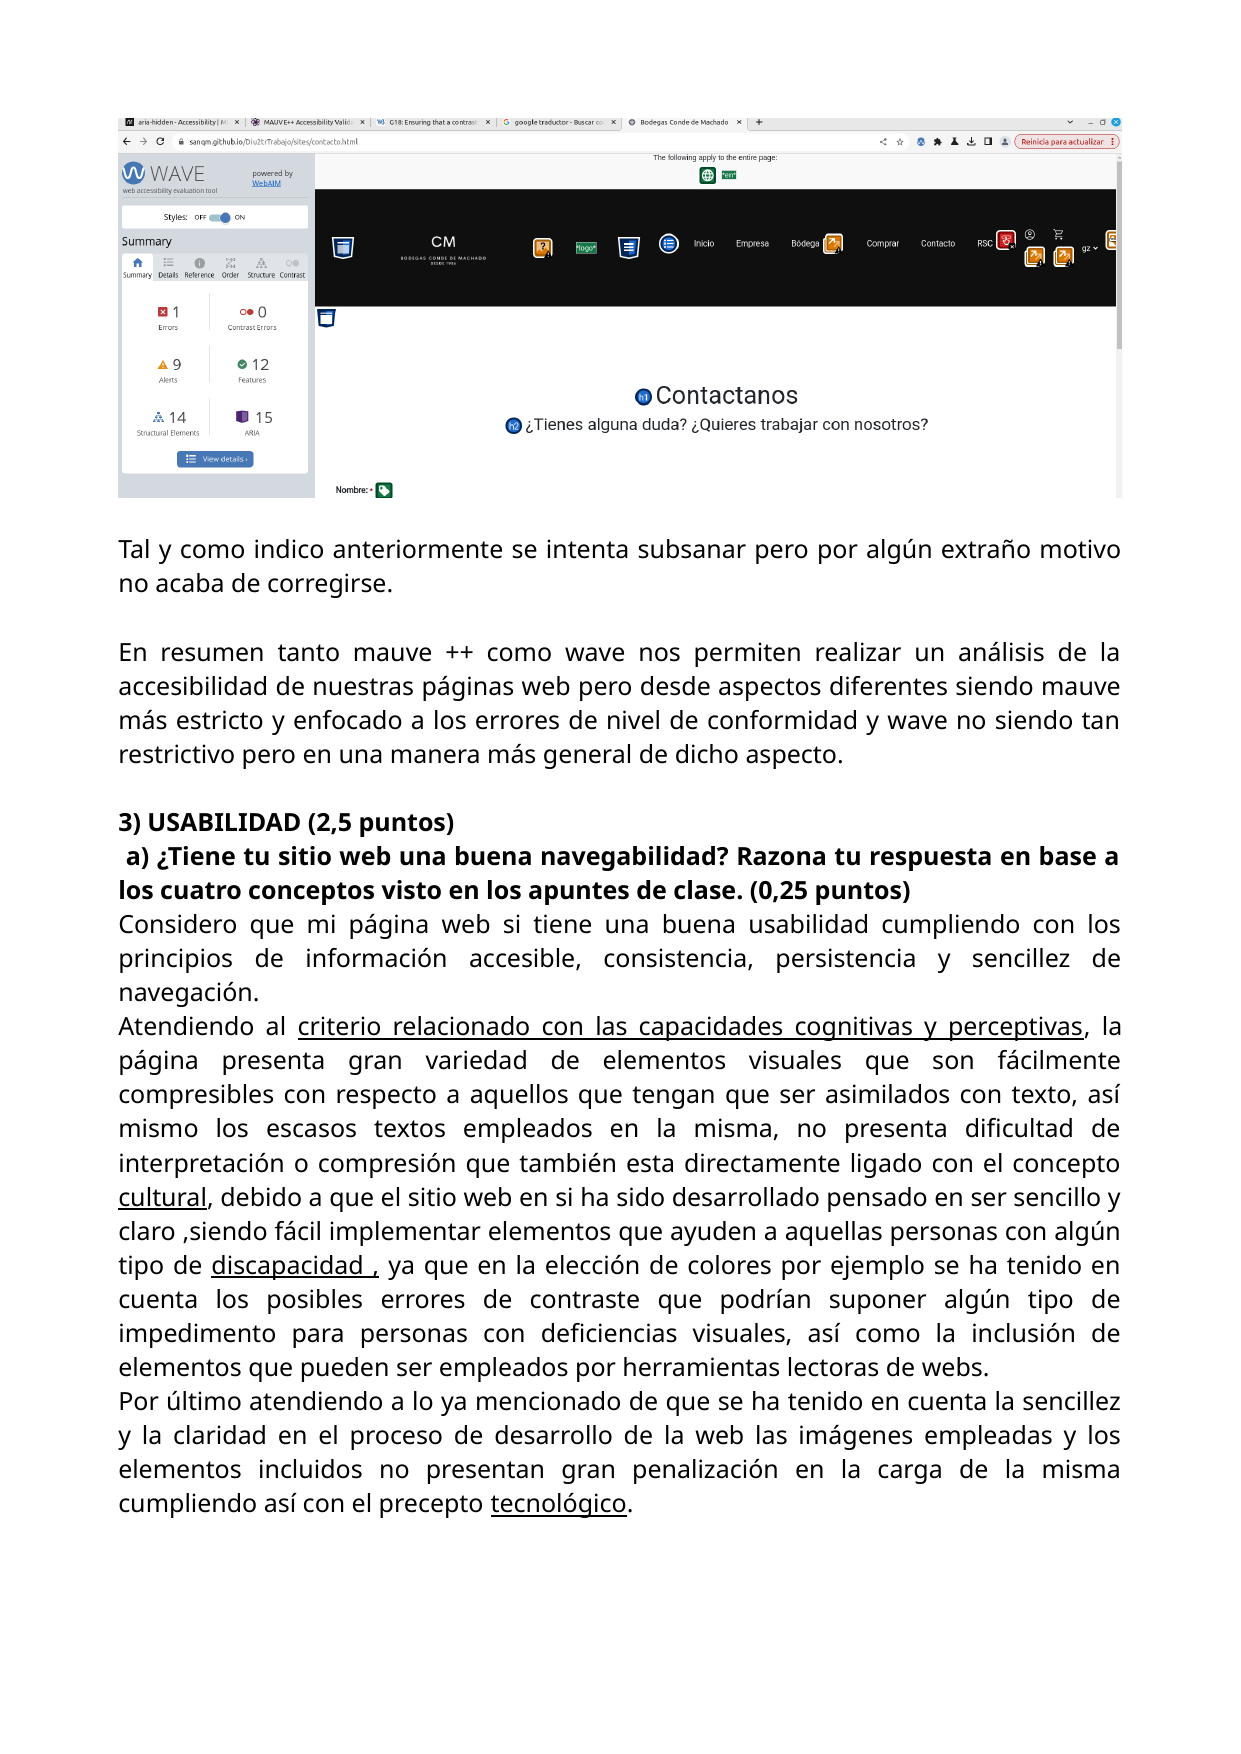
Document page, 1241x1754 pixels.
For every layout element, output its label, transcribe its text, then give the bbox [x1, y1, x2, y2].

text Considero que mi página web si tiene una buena usabilidad cumpliendo con los principios de información accesible, consistencia, persistencia y sencillez de navegación. [118, 907, 1122, 1009]
text Atendiendo al criterio relacionado con las capacidades cognitivas y perceptivas, la página presenta gran variedad de elementos visuales que son fácilmente compresibles con respecto a aquellos que tengan que ser asimilados con texto, así mismo los escasos textos empleados en la misma, no presenta dificultad de interpretación o compresión que también esta directamente ligado con el concepto cultural, debido a que el sitio web en si ha sido desarrollado pensado en ser sencillo y claro ,siendo fácil implementar elementos que ayuden a aquellas personas con algún tipo de discapacidad , ya que en la elección de colores por ejemplo se ha tenido en cuenta los posibles errores de contraste que podrían suponer algún tipo de impedimento para personas con deficiencias visuales, así como la inclusión de elementos que pueden ser empleados por herramientas lectoras de webs. [118, 1009, 1122, 1384]
text a) ¿Tiene tu sitio web una buena navegabilidad? Razona tu respuesta en base a los cuatro conceptos visto en los apuntes de clase. (0,25 puntos) [118, 839, 1122, 907]
text En resumen tanto mauve ++ como wave nos permiten realizar un análisis de la accesibilidad de nuestras páginas web pero desde aspectos diferentes siendo mauve más estricto y enfocado a los errores de nivel de conformidad y wave no siendo tan restrictivo pero en una manera más general de dicho aspecto. [118, 634, 1122, 771]
text Por último atendiendo a lo ya mencionado de que se ha tenido en cuenta la sencillez y la claridad en el proceso de desarrollo de la web las imágenes empleadas y los elementos incluidos no presentan gran penalización en la carga de la misma cumpliendo así con el precepto tecnológico. [118, 1384, 1122, 1520]
text 3) USABILIDAD (2,5 puntos) [118, 804, 1122, 839]
picture [118, 118, 1123, 498]
text Tal y como indico anteriormente se intenta subsanar pero por algún extraño motivo no acaba de corregirse. [118, 532, 1122, 600]
